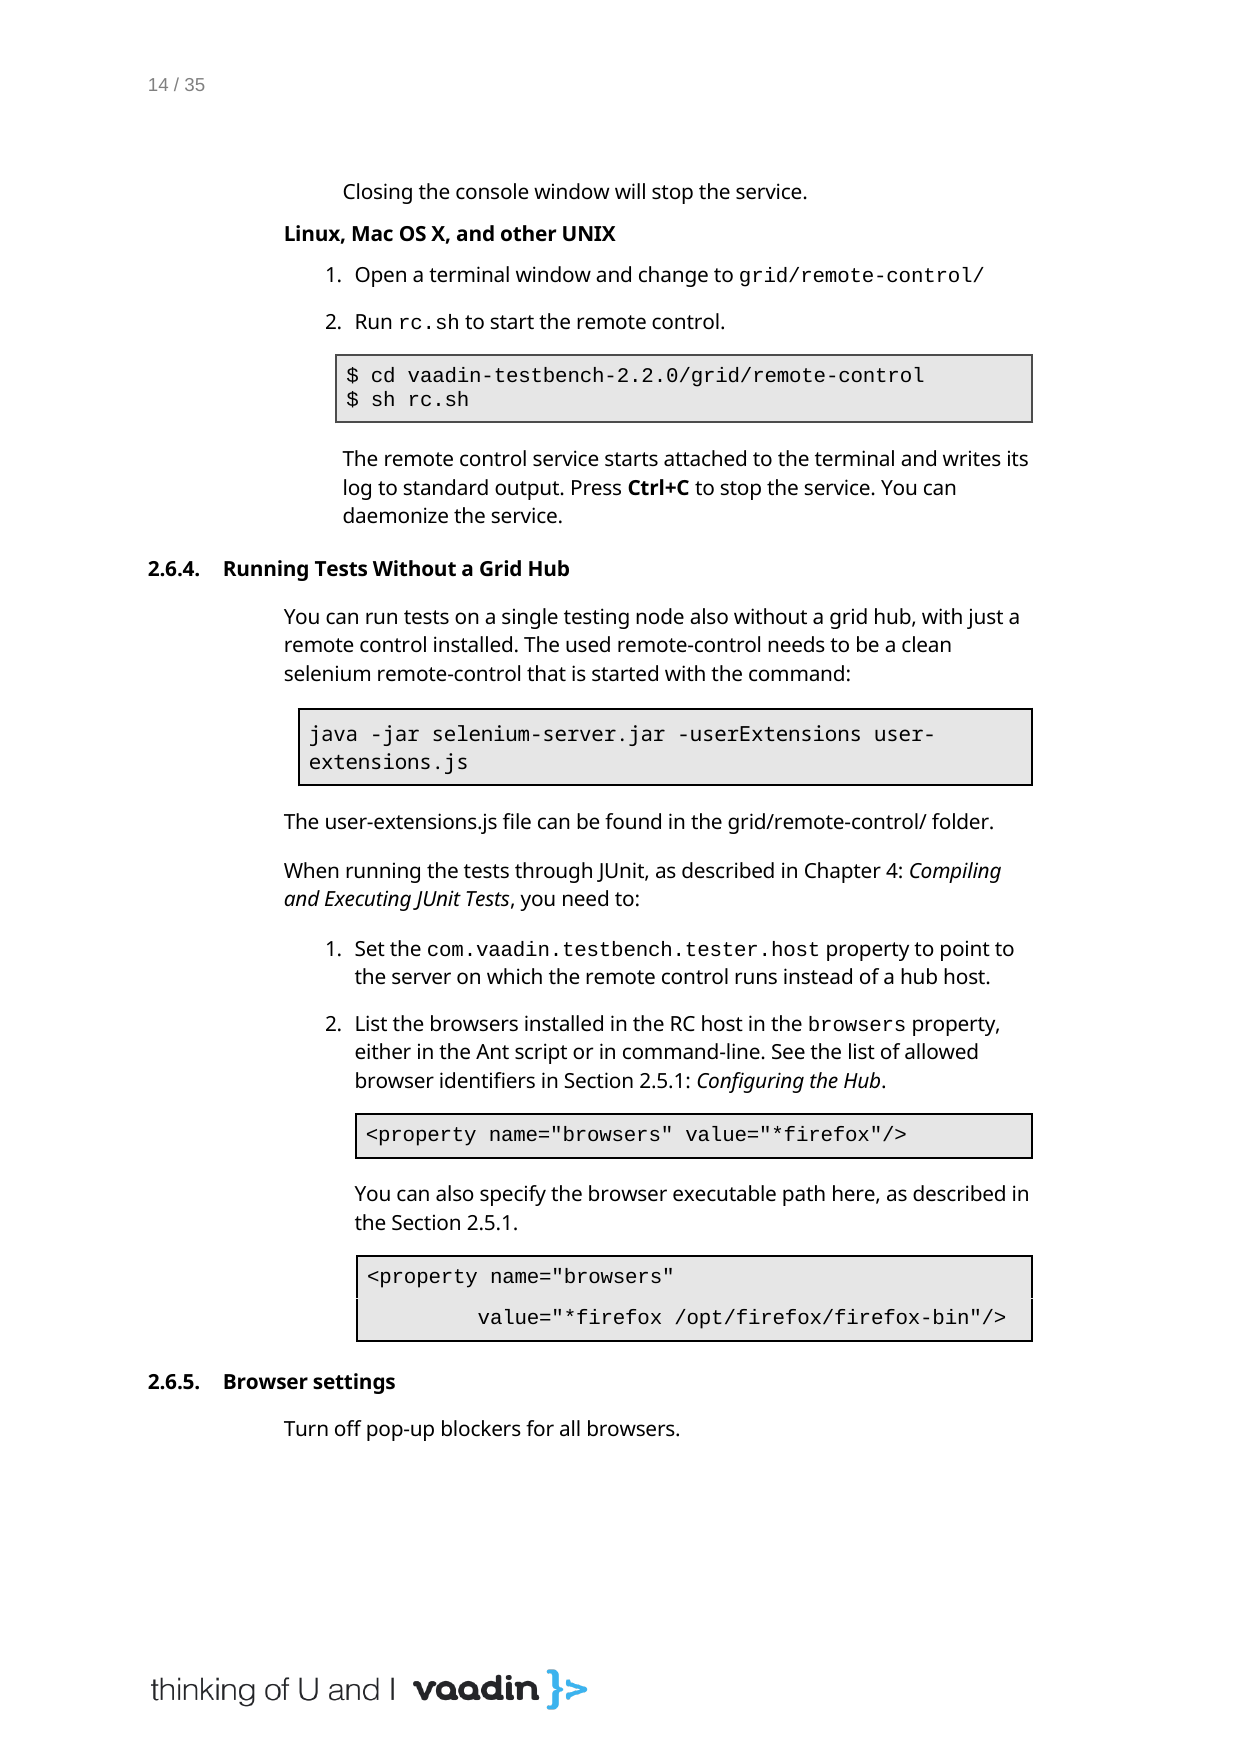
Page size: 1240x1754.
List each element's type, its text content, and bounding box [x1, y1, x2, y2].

list You can also specify the browser executable path here, as described in the Section 2.5.1. [325, 1179, 1033, 1236]
subtitle Browser settings [148, 1367, 1033, 1395]
list List the browsers installed in the RC host in the browsers property, either in the Ant script or in command-line. See the list of allowed browser identifiers in Section 2.5.1: Configuring the Hub. [325, 1009, 1033, 1094]
text $ cd vaadin-testbench-2.2.0/grid/remote-control $ sh rc.sh [337, 356, 1031, 421]
text Turn off pop-up blockers for all browsers. [283, 1414, 1033, 1443]
text <property name="browsers" value="*firefox"/> [357, 1115, 1031, 1157]
subtitle Running Tests Without a Grid Hub [148, 554, 1033, 583]
text You can run tests on a single testing node also without a grid hub, with just a remote control installed. The used remote-control needs to be a clean selenium remote-control that is started with the command: [283, 602, 1033, 687]
text value="*firefox /opt/firefox/firefox-bin"/> [357, 1298, 1032, 1340]
text Linux, Mac OS X, and other UNIX [283, 219, 1033, 247]
picture [150, 1665, 590, 1712]
text When running the tests through JUnit, as described in Chapter 4: Compiling and Executing JUnit Tests, you need to: [283, 856, 1033, 913]
text <property name="browsers" [358, 1257, 1031, 1298]
list Run rc.sh to start the remote control. [325, 307, 1033, 336]
text Closing the console window will stop the service. [342, 177, 1033, 206]
list Open a terminal window and change to grid/remote-control/ [325, 260, 1033, 289]
text The remote control service starts attached to the terminal and writes its log to standard output. Press Ctrl+C to stop the service. You can daemonize the service. [342, 444, 1033, 529]
text The user-extensions.js file can be found in the grid/remote-control/ folder. [283, 807, 1033, 836]
list Set the com.vaadin.testbench.tester.host property to point to the server on which the remote control runs instead of a hub host. [325, 934, 1033, 991]
text java -jar selenium-server.jar -userExtensions user-extensions.js [300, 710, 1031, 784]
